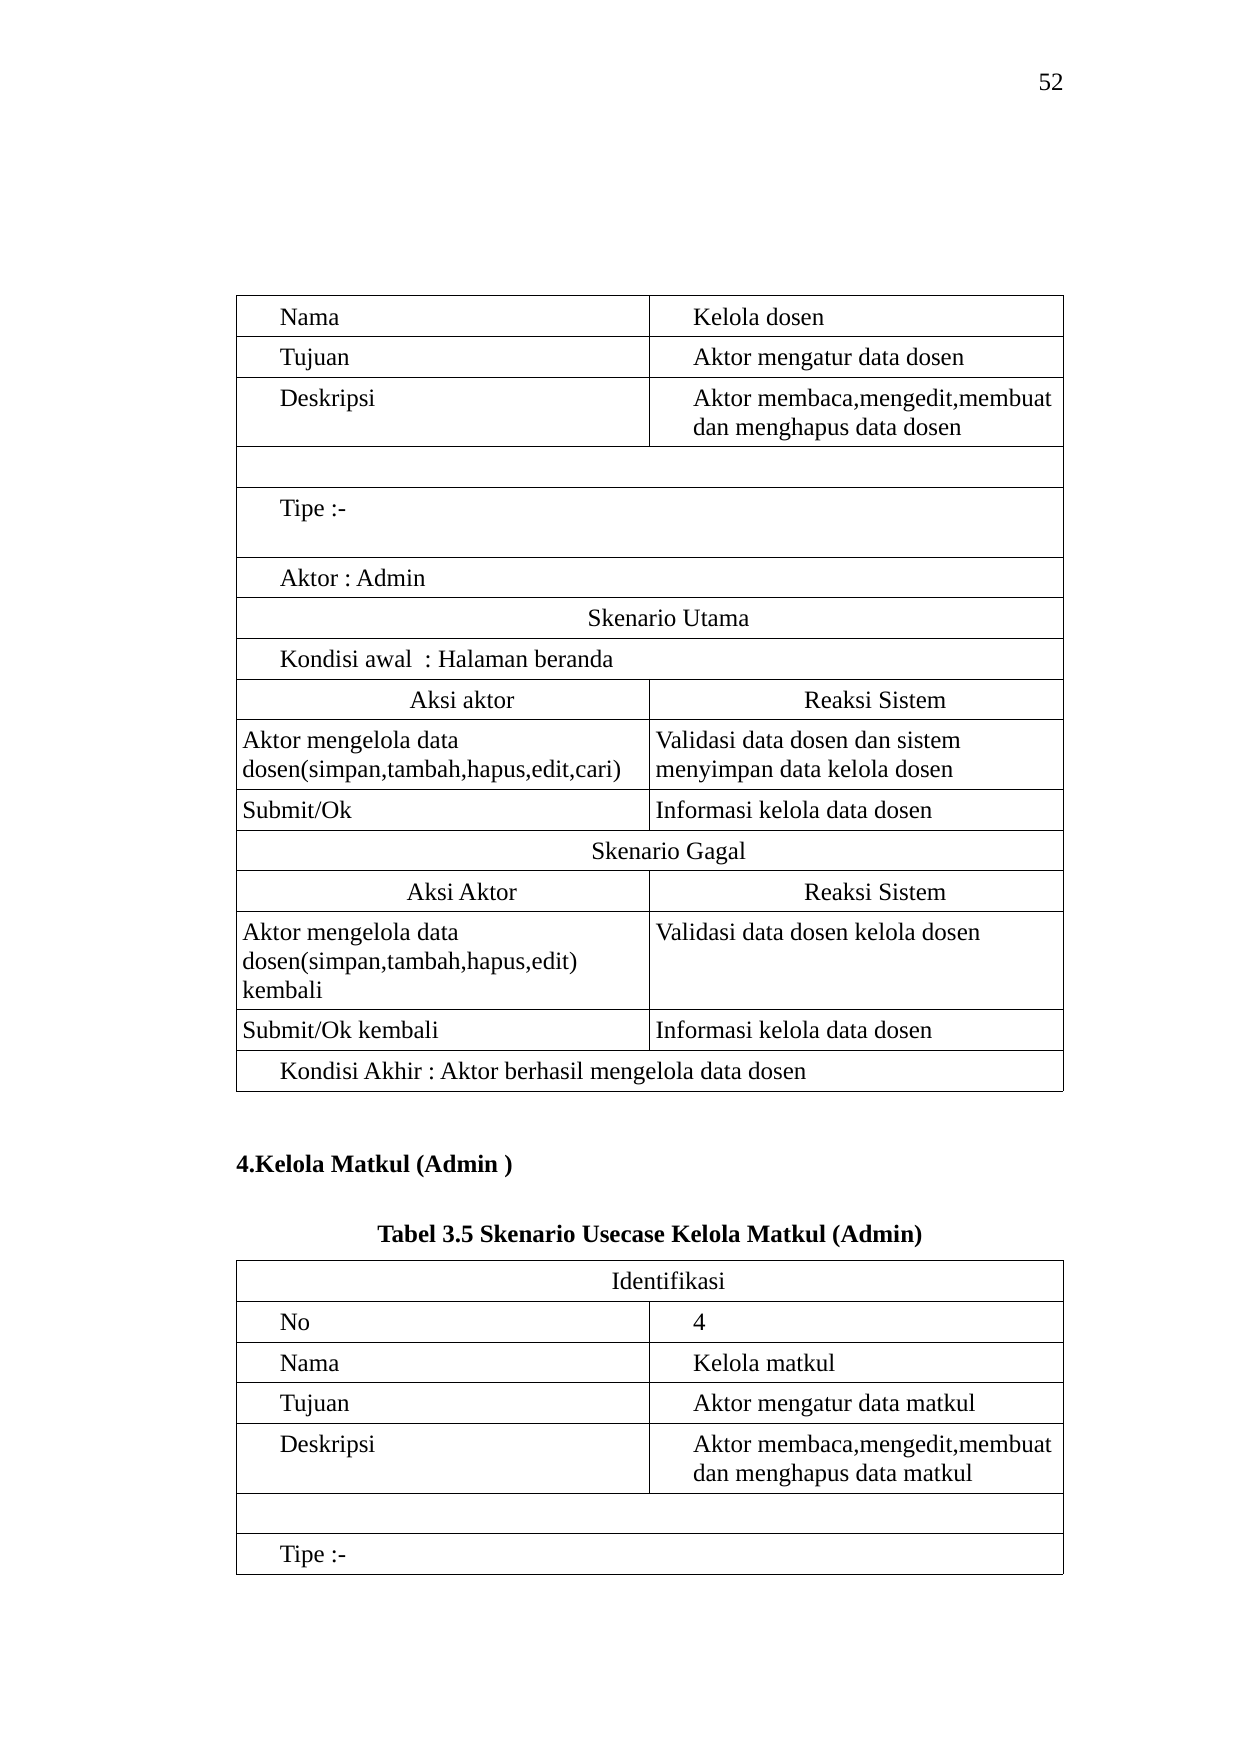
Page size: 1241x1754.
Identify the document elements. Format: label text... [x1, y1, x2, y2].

table_cell 4 [650, 1302, 1063, 1341]
table_cell Tujuan [237, 337, 649, 377]
table_cell Aktor mengatur data dosen [650, 337, 1063, 377]
table_cell Aktor mengelola data dosen(simpan,tambah,hapus,edit) kembali [237, 912, 649, 1009]
table_cell Aktor : Admin [237, 558, 1063, 597]
table_cell Nama [237, 296, 649, 336]
text Tabel 3.5 Skenario Usecase Kelola Matkul (Admin) [236, 1219, 1063, 1247]
table_cell Aksi Aktor [237, 871, 649, 911]
table_cell Aktor mengatur data matkul [650, 1383, 1063, 1423]
table_cell No [237, 1302, 649, 1341]
table_cell Validasi data dosen kelola dosen [650, 912, 1063, 1009]
table_cell Aktor membaca,mengedit,membuat dan menghapus data dosen [650, 378, 1063, 446]
table_cell Submit/Ok kembali [237, 1010, 649, 1050]
table_cell Kelola matkul [650, 1343, 1063, 1382]
table_cell Nama [237, 1343, 649, 1382]
table_cell Validasi data dosen dan sistem menyimpan data kelola dosen [650, 720, 1063, 789]
table_cell Aksi aktor [237, 680, 649, 719]
table_cell Deskripsi [237, 378, 649, 446]
table_cell Tipe :- [237, 488, 1063, 556]
table_cell [237, 447, 1063, 487]
table_cell Deskripsi [237, 1424, 649, 1492]
table_cell Skenario Gagal [237, 831, 1063, 870]
table_cell Informasi kelola data dosen [650, 1010, 1063, 1050]
table_cell Skenario Utama [237, 598, 1063, 638]
table_cell Tujuan [237, 1383, 649, 1423]
table_cell Aktor mengelola data dosen(simpan,tambah,hapus,edit,cari) [237, 720, 649, 789]
table_cell Kelola dosen [650, 296, 1063, 336]
table_cell Submit/Ok [237, 790, 649, 829]
table_cell Reaksi Sistem [650, 871, 1063, 911]
table_cell Tipe :- [237, 1534, 1063, 1574]
table_cell Reaksi Sistem [650, 680, 1063, 719]
table_cell [237, 1494, 1063, 1533]
table_header Identifikasi [237, 1261, 1063, 1301]
table_cell Aktor membaca,mengedit,membuat dan menghapus data matkul [650, 1424, 1063, 1492]
table_cell Kondisi awal : Halaman beranda [237, 639, 1063, 679]
table_cell Informasi kelola data dosen [650, 790, 1063, 829]
table_cell Kondisi Akhir : Aktor berhasil mengelola data dosen [237, 1051, 1063, 1091]
text 4.Kelola Matkul (Admin ) [236, 1149, 1063, 1177]
